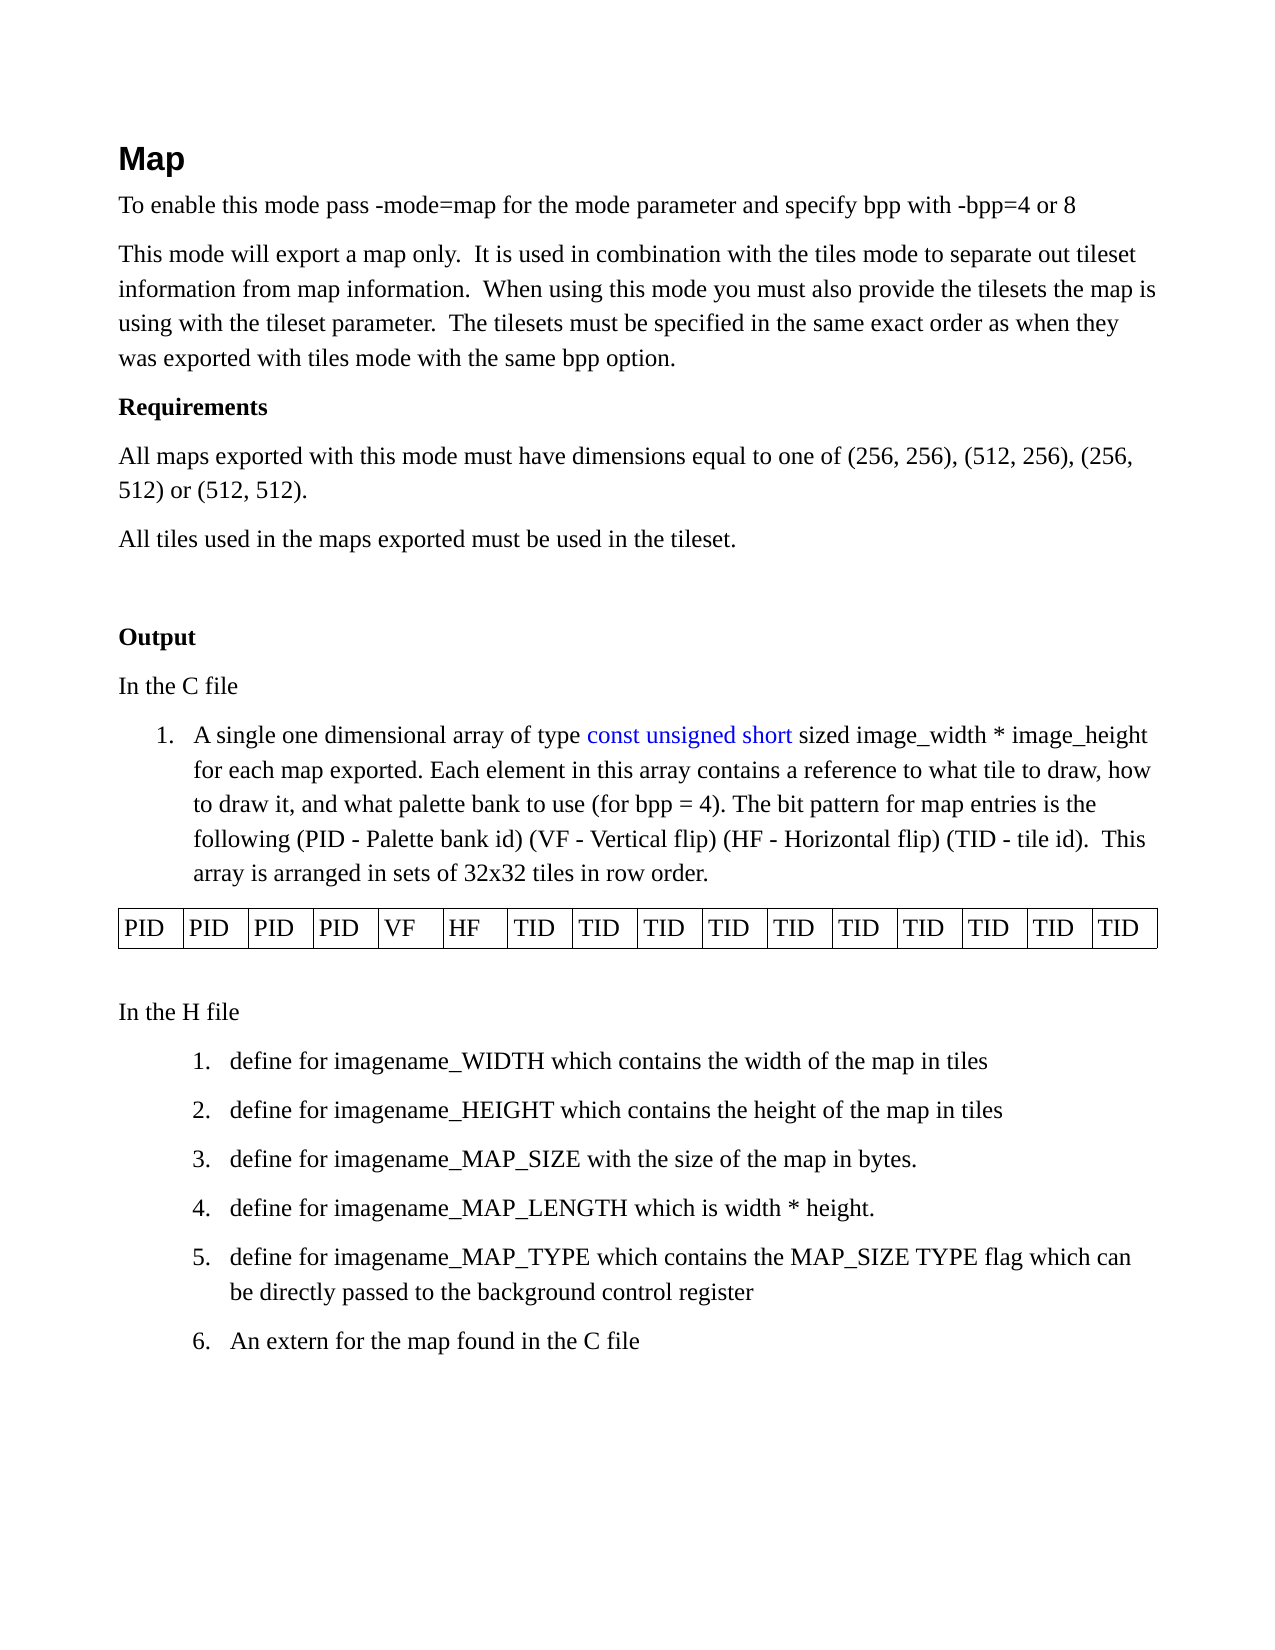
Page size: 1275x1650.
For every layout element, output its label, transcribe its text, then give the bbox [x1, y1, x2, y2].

text This mode will export a map only. It is used in combination with the tiles mode to separate out tileset information from map information. When using this mode you must also provide the tilesets the map is using with the tileset parameter. The tilesets must be specified in the same exact order as when they was exported with tiles mode with the same bpp option. [118, 239, 1157, 371]
table_header PID [249, 909, 313, 948]
text In the H file [118, 997, 1157, 1026]
text Output [118, 622, 1157, 651]
text All tiles used in the maps exported must be used in the tileset. [118, 524, 1157, 553]
table_header TID [703, 909, 767, 948]
table_header PID [314, 909, 378, 948]
list A single one dimensional array of type const unsigned short sized image_width * image_height for each map exported. Each element in this array contains a reference to what tile to draw, how to draw it, and what palette bank to use (for bpp = 4). The bit pattern for map entries is the following (PID - Palette bank id) (VF - Vertical flip) (HF - Horizontal flip) (TID - tile id). This array is arranged in sets of 32x32 tiles in row order. [156, 721, 1157, 887]
text To enable this mode pass -mode=map for the mode parameter and specify bpp with -bpp=4 or 8 [118, 190, 1157, 219]
list define for imagename_HEIGHT which contains the height of the map in tiles [192, 1095, 1157, 1124]
list define for imagename_MAP_TYPE which contains the MAP_SIZE TYPE flag which can be directly passed to the background control register [192, 1242, 1157, 1306]
text Requirements [118, 392, 1157, 420]
list define for imagename_MAP_SIZE with the size of the map in bytes. [192, 1144, 1157, 1173]
table_header TID [1093, 909, 1157, 948]
table_header TID [1028, 909, 1092, 948]
table_header TID [833, 909, 897, 948]
table_header VF [379, 909, 443, 948]
table_header TID [898, 909, 962, 948]
list An extern for the map found in the C file [192, 1326, 1157, 1354]
table_header TID [768, 909, 832, 948]
list define for imagename_MAP_LENGTH which is width * height. [192, 1193, 1157, 1222]
table_header PID [184, 909, 248, 948]
table_header TID [573, 909, 637, 948]
subtitle Map [118, 139, 1157, 178]
list define for imagename_WIDTH which contains the width of the map in tiles [192, 1046, 1157, 1075]
table_header TID [638, 909, 702, 948]
text All maps exported with this mode must have dimensions equal to one of (256, 256), (512, 256), (256, 512) or (512, 512). [118, 441, 1157, 504]
text In the C file [118, 671, 1157, 700]
table_header TID [963, 909, 1027, 948]
table_header HF [444, 909, 507, 948]
table_header PID [119, 909, 183, 948]
table_header TID [508, 909, 572, 948]
